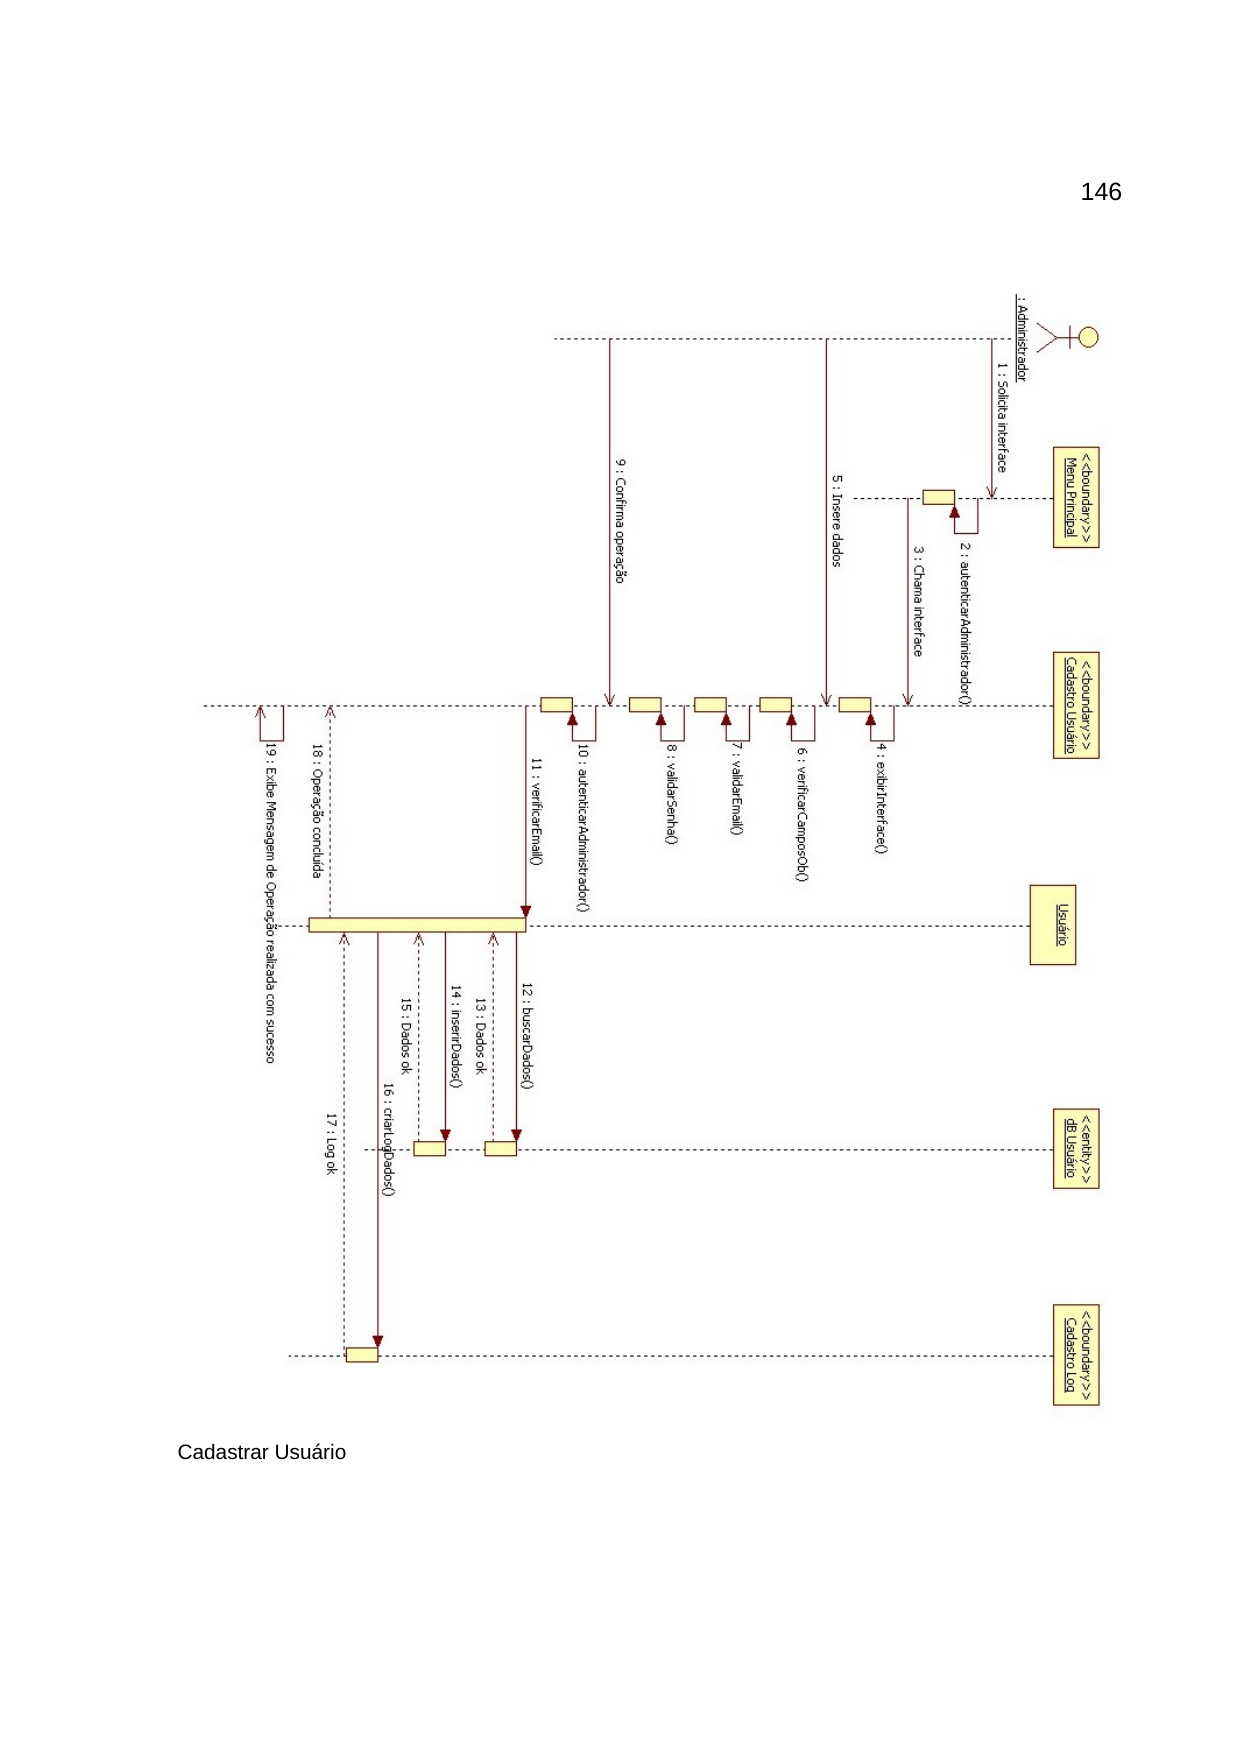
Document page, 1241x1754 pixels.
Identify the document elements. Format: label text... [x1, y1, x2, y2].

picture [177, 265, 1123, 1429]
text Cadastrar Usuário [177, 1429, 1122, 1464]
